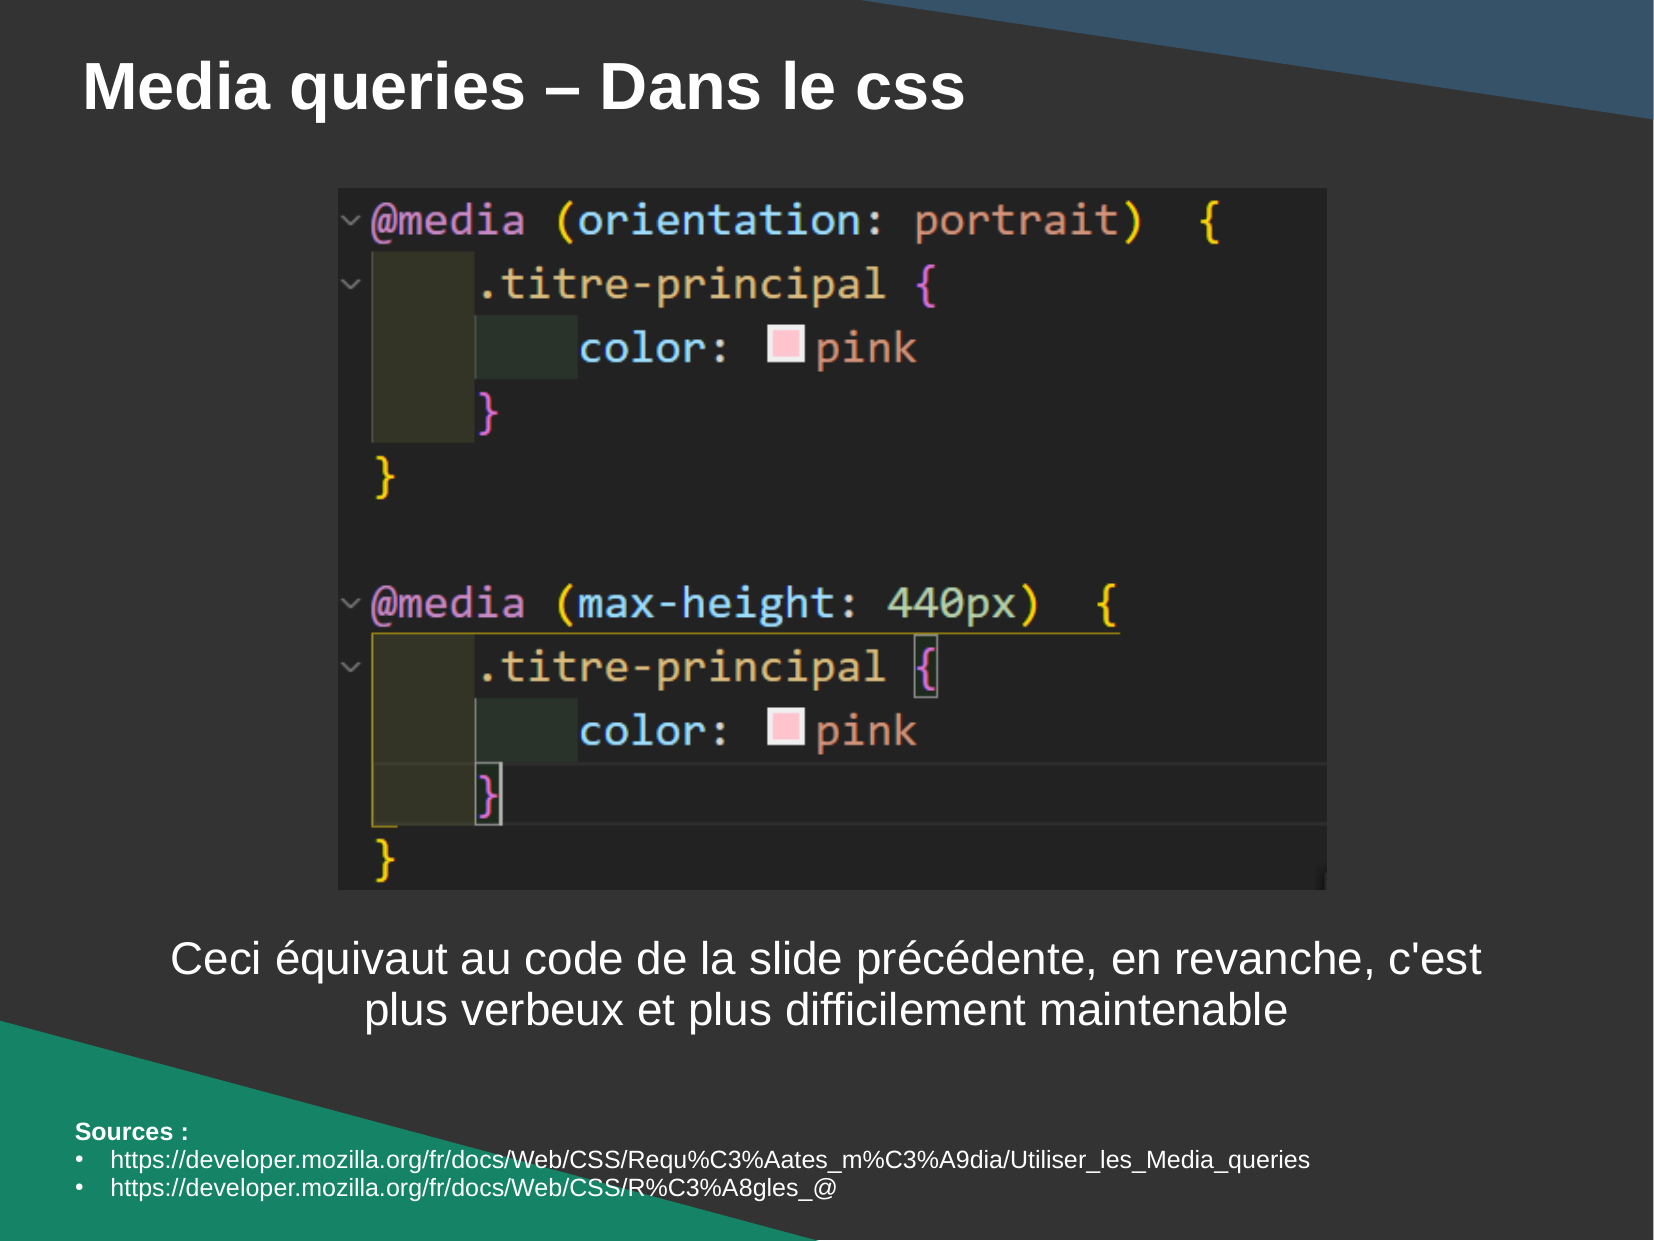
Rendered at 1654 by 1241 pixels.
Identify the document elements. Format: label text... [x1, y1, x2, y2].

text_box [860, 0, 1654, 120]
picture [338, 188, 1327, 890]
text_box Sources : https://developer.mozilla.org/fr/docs/Web/CSS/Requ%C3%Aates_m%C3%A9dia/Utiliser_les_Media_queries https://developer.mozilla.org/fr/docs/Web/CSS/R%C3%A8gles_@ [60, 1110, 1546, 1241]
title Ceci équivaut au code de la slide précédente, en revanche, c'est plus verbeux et plus difficilement maintenable [159, 933, 1495, 1063]
text_box [0, 1020, 332, 1241]
title Media queries – Dans le css [82, 49, 1571, 162]
